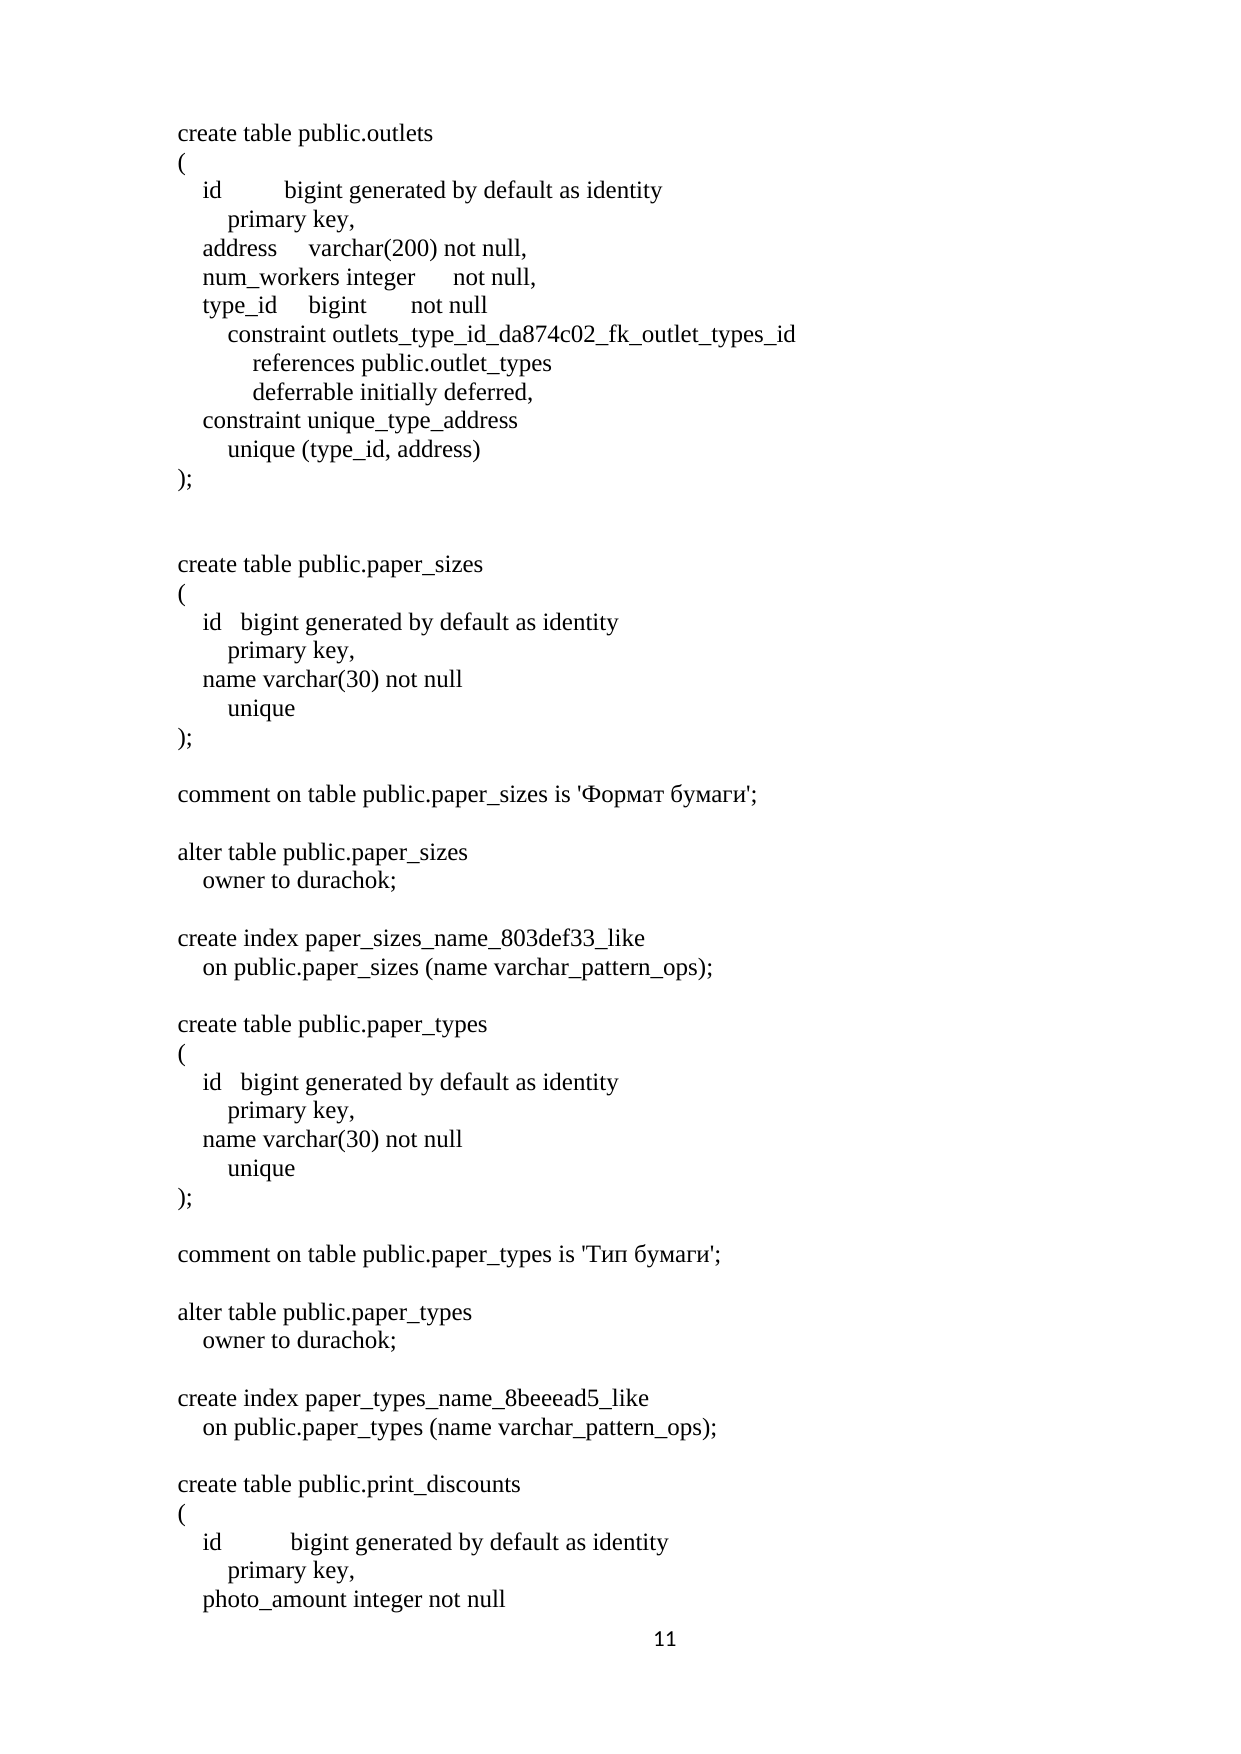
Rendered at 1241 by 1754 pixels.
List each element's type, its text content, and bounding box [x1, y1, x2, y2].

text alter table public.paper_types [177, 1297, 1152, 1326]
text constraint unique_type_address [177, 406, 1152, 434]
text create table public.paper_types [177, 1009, 1152, 1038]
text name varchar(30) not null [177, 664, 1152, 693]
text ( [177, 578, 1152, 607]
text id bigint generated by default as identity [177, 607, 1152, 636]
text primary key, [177, 1556, 1152, 1584]
text id bigint generated by default as identity [177, 1527, 1152, 1556]
text primary key, [177, 204, 1152, 233]
text ( [177, 147, 1152, 176]
text type_id bigint not null [177, 291, 1152, 319]
text primary key, [177, 1096, 1152, 1124]
text ( [177, 1498, 1152, 1527]
text ( [177, 1038, 1152, 1067]
text ); [177, 1182, 1152, 1211]
text name varchar(30) not null [177, 1124, 1152, 1153]
text comment on table public.paper_sizes is 'Формат бумаги'; [177, 779, 1152, 808]
text address varchar(200) not null, [177, 233, 1152, 262]
text alter table public.paper_sizes [177, 837, 1152, 866]
text ); [177, 463, 1152, 492]
text references public.outlet_types [177, 348, 1152, 377]
text comment on table public.paper_types is 'Тип бумаги'; [177, 1239, 1152, 1268]
text unique [177, 693, 1152, 722]
text deferrable initially deferred, [177, 377, 1152, 406]
text on public.paper_sizes (name varchar_pattern_ops); [177, 952, 1152, 981]
text primary key, [177, 636, 1152, 664]
text create table public.outlets [177, 118, 1152, 147]
text id bigint generated by default as identity [177, 1067, 1152, 1096]
text unique [177, 1153, 1152, 1182]
text ); [177, 722, 1152, 751]
text num_workers integer not null, [177, 262, 1152, 291]
text create table public.print_discounts [177, 1469, 1152, 1498]
text create index paper_types_name_8beeead5_like [177, 1383, 1152, 1412]
text photo_amount integer not null [177, 1584, 1152, 1613]
text constraint outlets_type_id_da874c02_fk_outlet_types_id [177, 319, 1152, 348]
text create index paper_sizes_name_803def33_like [177, 923, 1152, 952]
text create table public.paper_sizes [177, 549, 1152, 578]
text on public.paper_types (name varchar_pattern_ops); [177, 1412, 1152, 1441]
text owner to durachok; [177, 1326, 1152, 1354]
text unique (type_id, address) [177, 434, 1152, 463]
text id bigint generated by default as identity [177, 176, 1152, 204]
text owner to durachok; [177, 866, 1152, 894]
